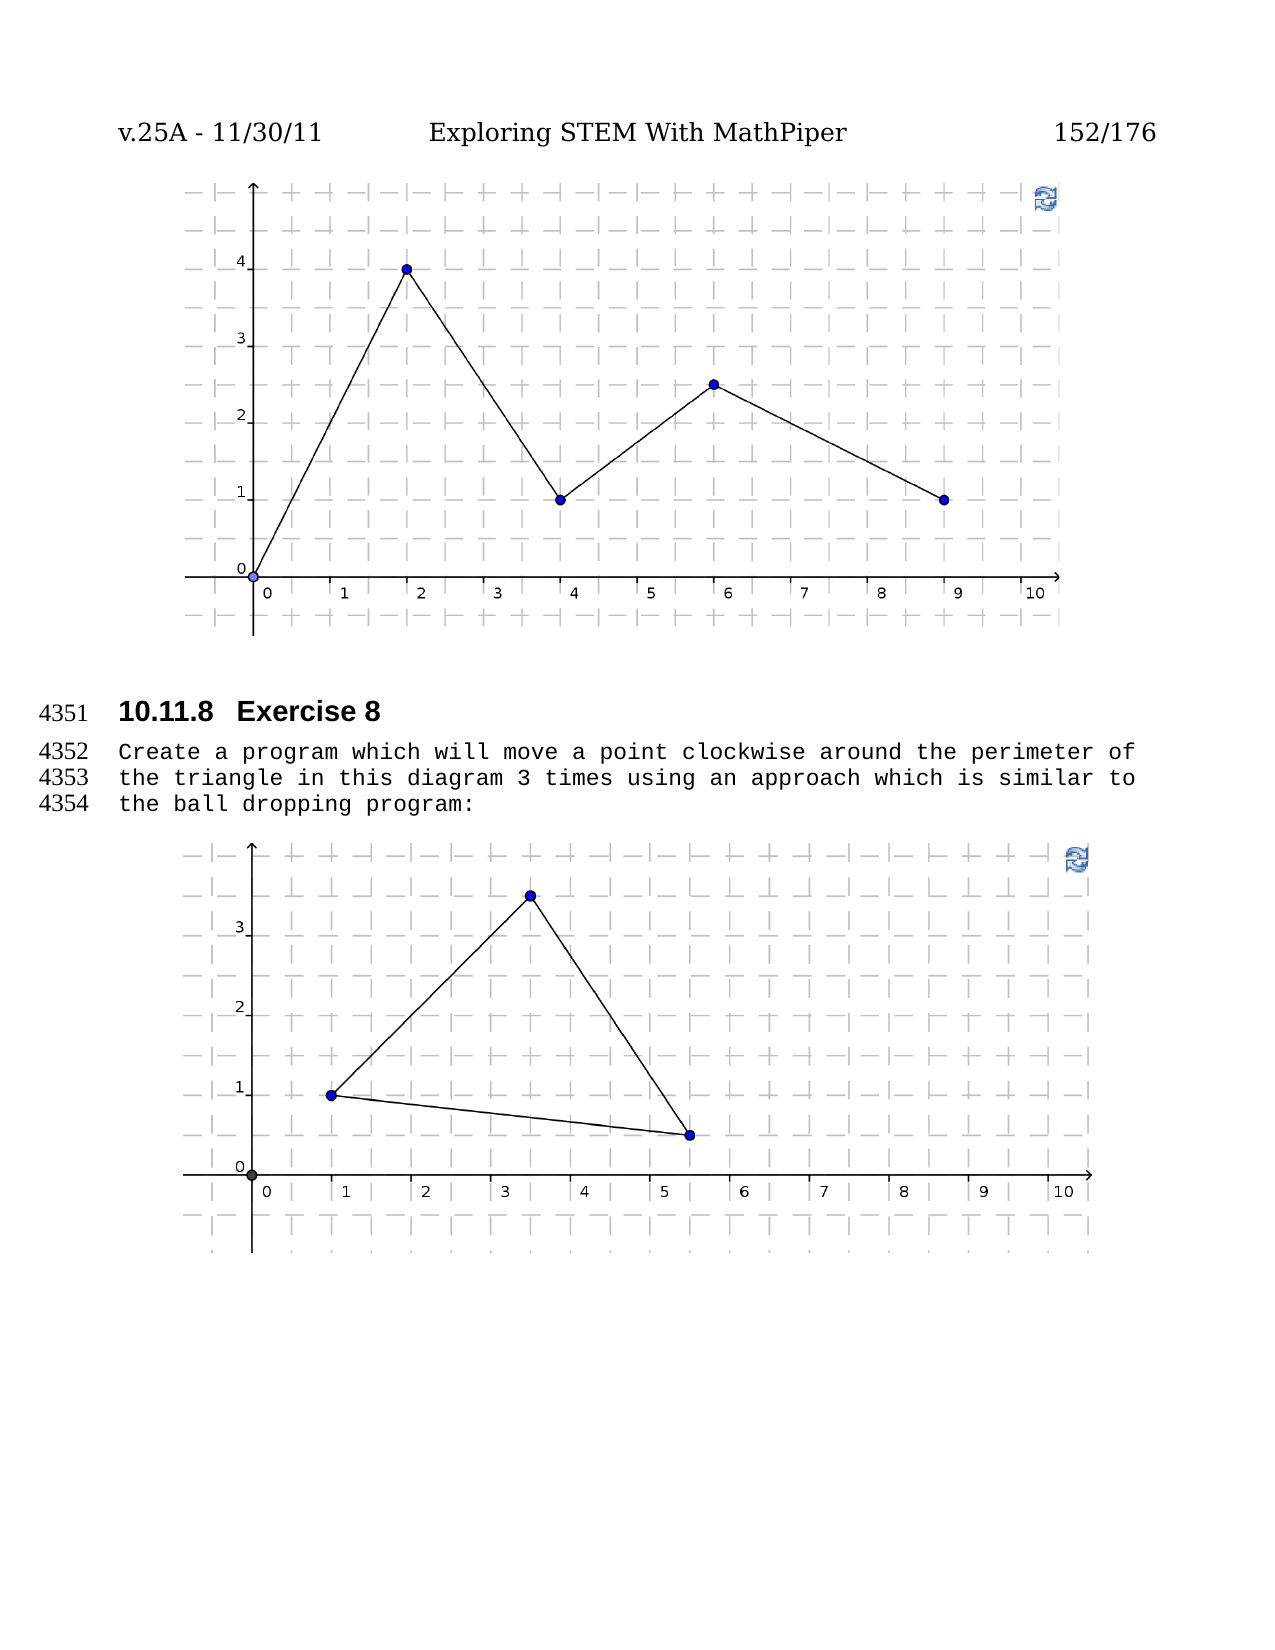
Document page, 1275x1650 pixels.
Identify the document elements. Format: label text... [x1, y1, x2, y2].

picture [183, 843, 1092, 1253]
subtitle Exercise 8 [118, 694, 1157, 728]
text Create a program which will move a point clockwise around the perimeter of the triangle in this diagram 3 times using an approach which is similar to the ball dropping program: [118, 740, 1157, 818]
picture [184, 183, 1060, 636]
